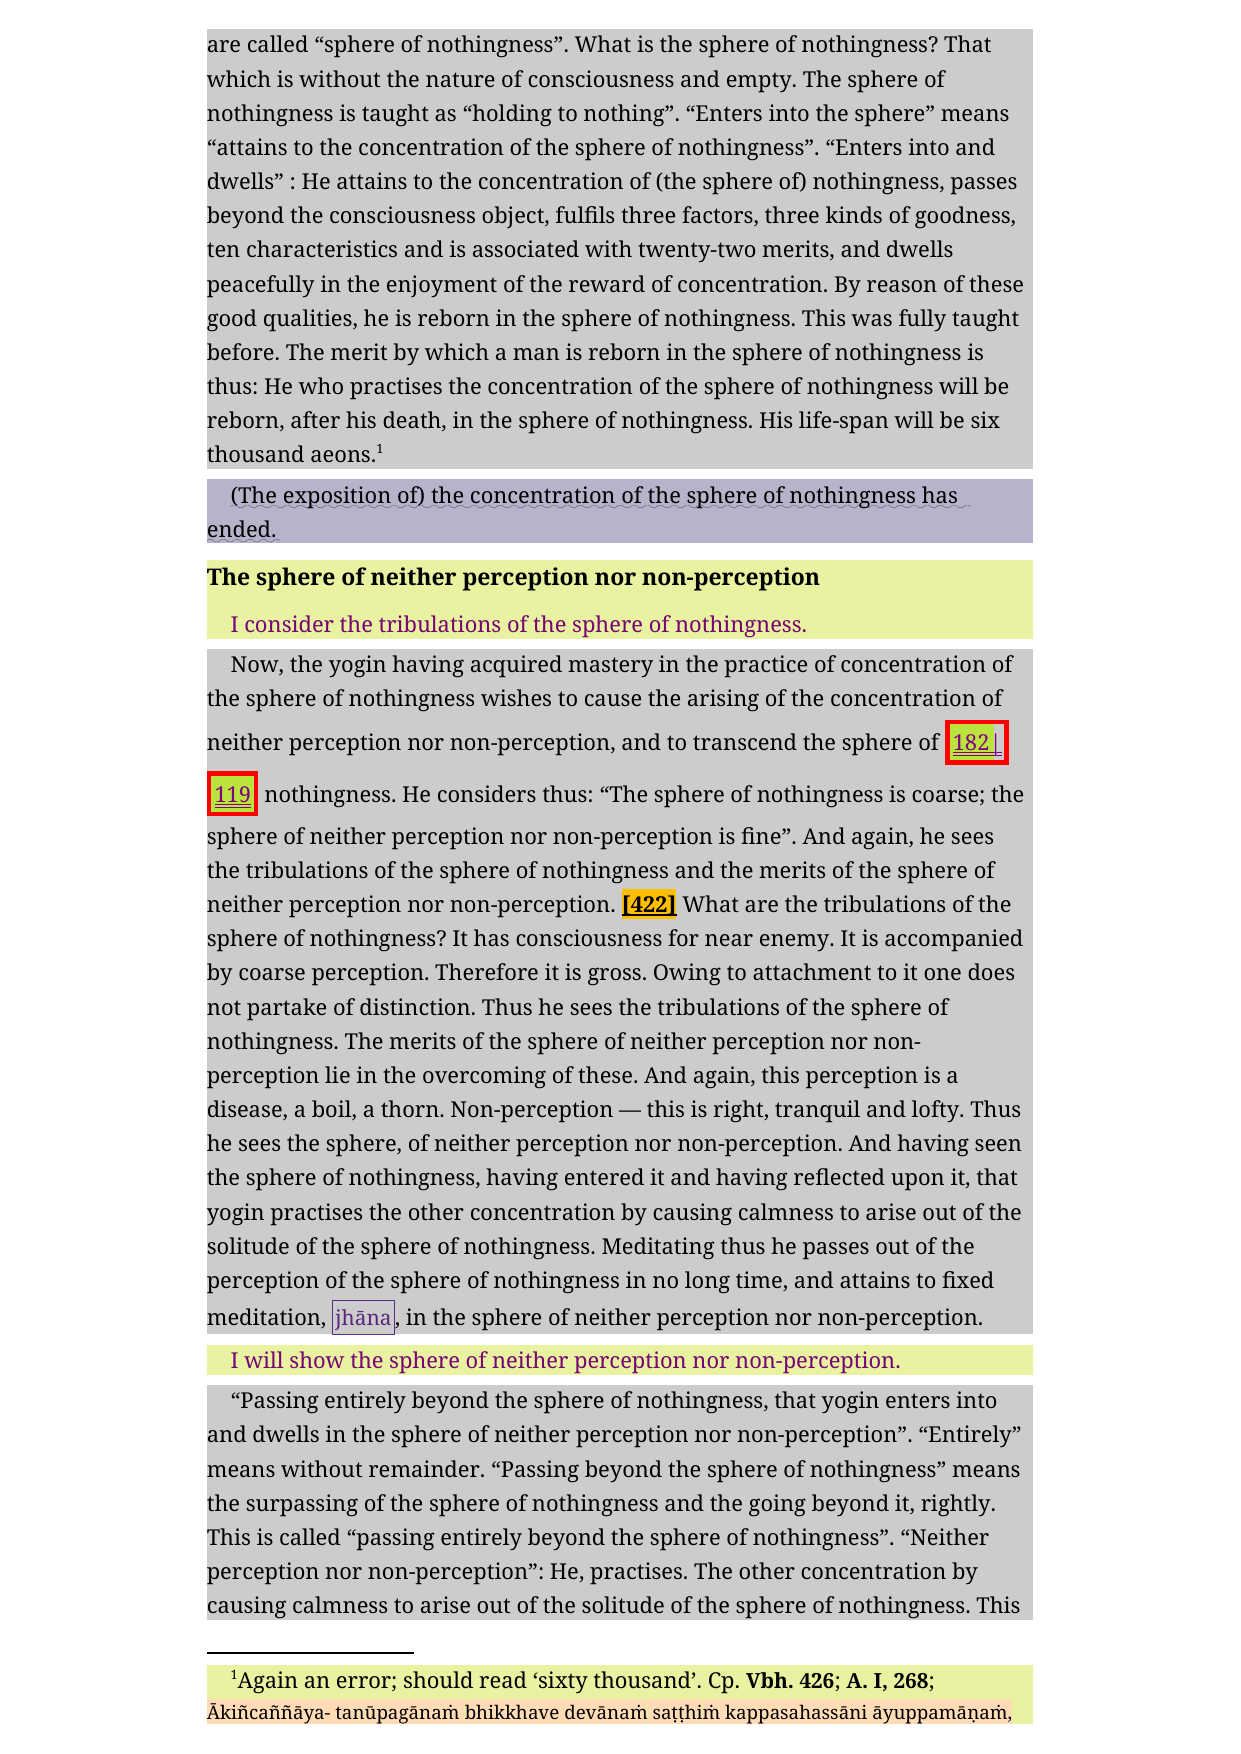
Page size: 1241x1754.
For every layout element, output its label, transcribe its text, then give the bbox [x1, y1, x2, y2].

text I will show the sphere of neither perception nor non-perception. [207, 1345, 1033, 1375]
text are called “sphere of nothingness”. What is the sphere of nothingness? That which is without the nature of consciousness and empty. The sphere of nothingness is taught as “holding to nothing”. “Enters into the sphere” means “attains to the concentration of the sphere of nothingness”. “Enters into and dwells” : He attains to the concentration of (the sphere of) nothingness, passes beyond the consciousness object, fulfils three factors, three kinds of goodness, ten characteristics and is associated with twenty-two merits, and dwells peacefully in the enjoyment of the reward of concentration. By reason of these good qualities, he is reborn in the sphere of nothingness. This was fully taught before. The merit by which a man is reborn in the sphere of nothingness is thus: He who practises the concentration of the sphere of nothingness will be reborn, after his death, in the sphere of nothingness. His life-span will be six thousand aeons. [207, 29, 1033, 469]
subtitle The sphere of neither perception nor non-perception [207, 560, 1033, 592]
text Again an error; should read ‘sixty thousand’. Cp. Vbh. 426; A. I, 268; Ākiñcaññāya- tanūpagānaṁ bhikkhave devānaṁ saṭṭhiṁ kappasahassāni āyuppamāṇaṁ, [207, 1665, 1033, 1724]
text “Passing entirely beyond the sphere of nothingness, that yogin enters into and dwells in the sphere of neither perception nor non-perception”. “Entirely” means without remainder. “Passing beyond the sphere of nothingness” means the surpassing of the sphere of nothingness and the going beyond it, rightly. This is called “passing entirely beyond the sphere of nothingness”. “Neither perception nor non-perception”: He, practises. The other concentration by causing calmness to arise out of the solitude of the sphere of nothingness. This [207, 1385, 1033, 1620]
text Now, the yogin having acquired mastery in the practice of concentration of the sphere of nothingness wishes to cause the arising of the concentration of neither perception nor non-perception, and to transcend the sphere of 182|119 nothingness. He considers thus: “The sphere of nothingness is coarse; the sphere of neither perception nor non-perception is fine”. And again, he sees the tribulations of the sphere of nothingness and the merits of the sphere of neither perception nor non-perception. [422] What are the tribulations of the sphere of nothingness? It has consciousness for near enemy. It is accompanied by coarse perception. Therefore it is gross. Owing to attachment to it one does not partake of distinction. Thus he sees the tribulations of the sphere of nothingness. The merits of the sphere of neither perception nor non-perception lie in the overcoming of these. And again, this perception is a disease, a boil, a thorn. Non-perception — this is right, tranquil and lofty. Thus he sees the sphere, of neither perception nor non-perception. And having seen the sphere of nothingness, having entered it and having reflected upon it, that yogin practises the other concentration by causing calmness to arise out of the solitude of the sphere of nothingness. Meditating thus he passes out of the perception of the sphere of nothingness in no long time, and attains to fixed meditation, jhāna, in the sphere of neither perception nor non-perception. [207, 649, 1033, 1334]
text (The exposition of) the concentration of the sphere of nothingness has ended. [207, 479, 1033, 543]
text I consider the tribulations of the sphere of nothingness. [207, 609, 1033, 639]
